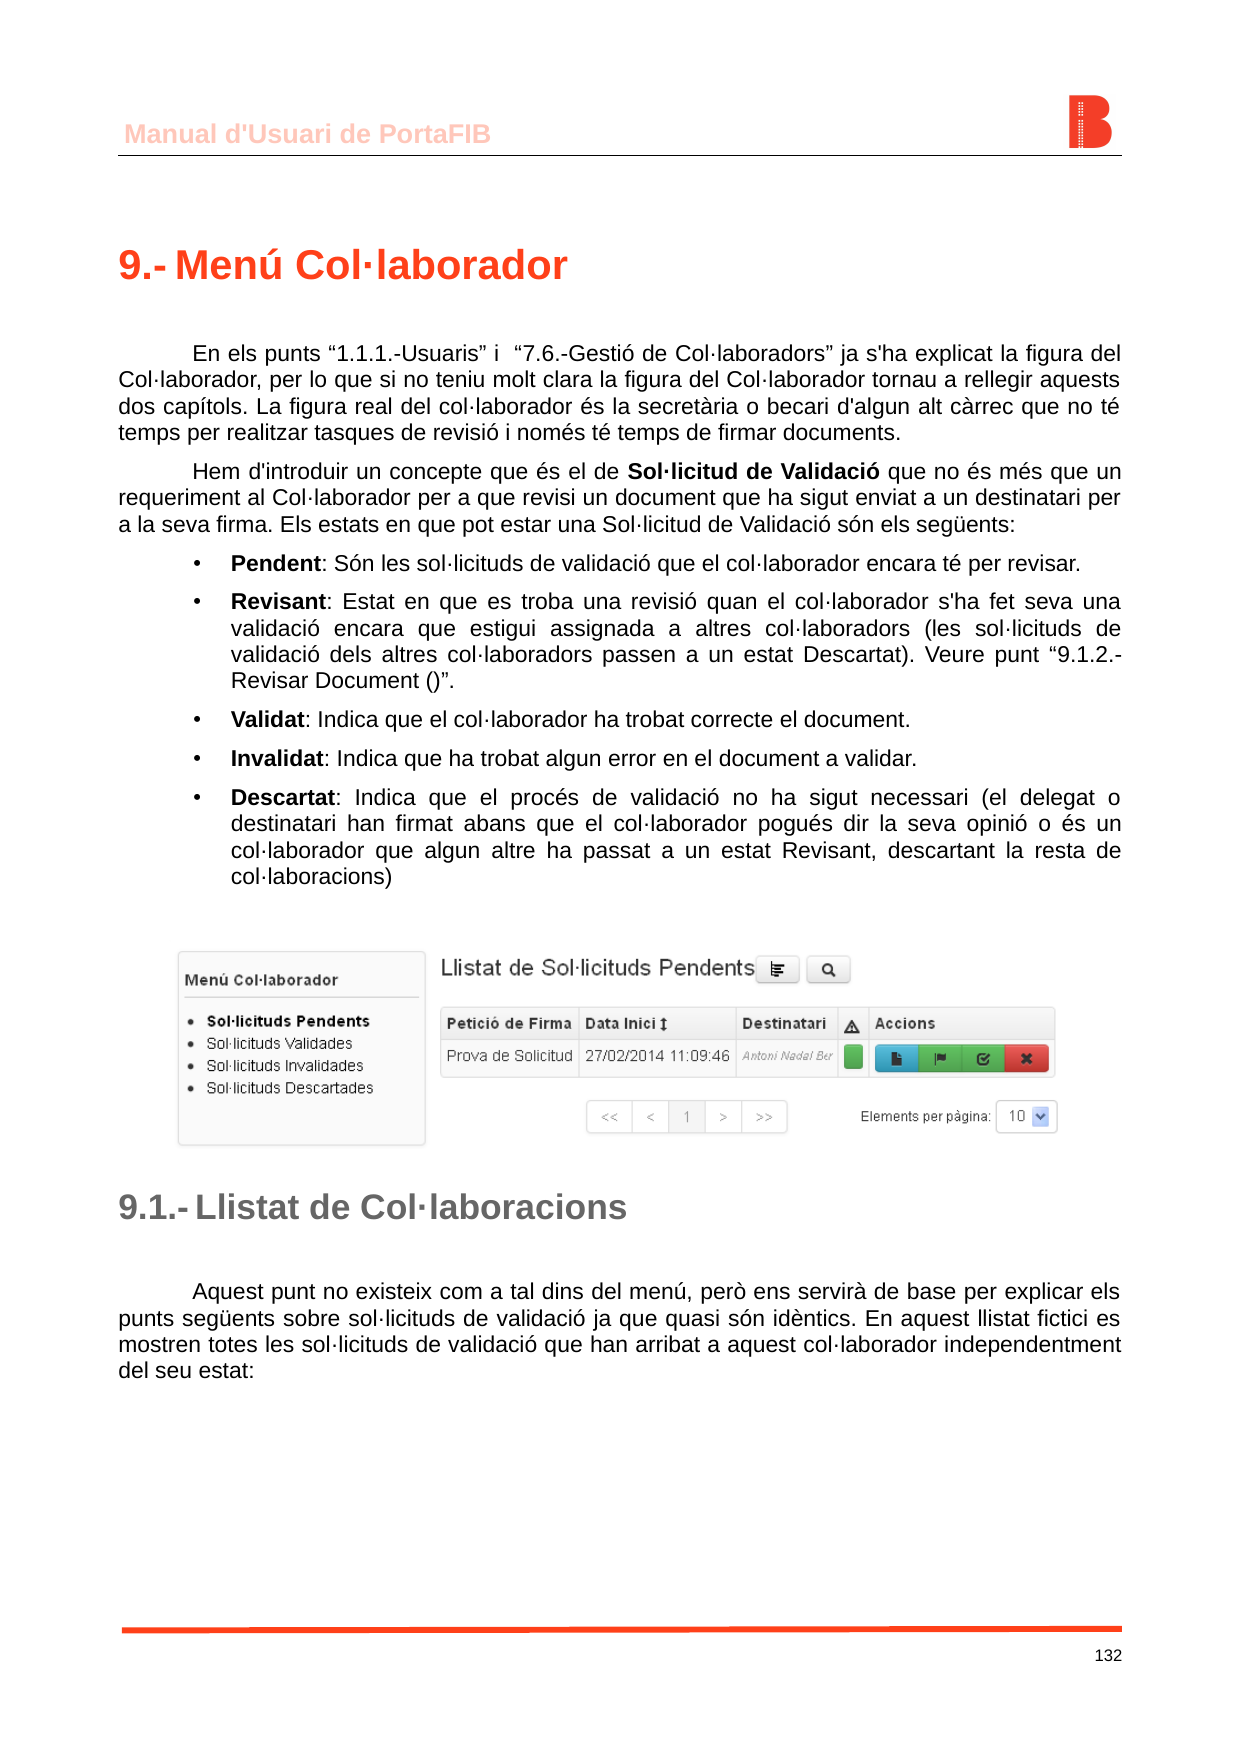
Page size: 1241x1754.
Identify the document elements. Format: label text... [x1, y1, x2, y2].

text En els punts “1.1.1.-Usuaris” i “7.6.-Gestió de Col·laboradors” ja s'ha explicat la figura del Col·laborador, per lo que si no teniu molt clara la figura del Col·laborador tornau a rellegir aquests dos capítols. La figura real del col·laborador és la secretària o becari d'algun alt càrrec que no té temps per realitzar tasques de revisió i només té temps de firmar documents. [118, 340, 1122, 445]
picture [1063, 94, 1117, 150]
list Validat: Indica que el col·laborador ha trobat correcte el document. [193, 706, 1122, 733]
subtitle Llistat de Col·laboracions [118, 1186, 1122, 1227]
list Revisant: Estat en que es troba una revisió quan el col·laborador s'ha fet seva una validació encara que estigui assignada a altres col·laboradors (les sol·licituds de validació dels altres col·laboradors passen a un estat Descartat). Veure punt “9.1.2.-Revisar Document ()”. [193, 588, 1122, 694]
text Aquest punt no existeix com a tal dins del menú, però ens servirà de base per explicar els punts següents sobre sol·licituds de validació ja que quasi són idèntics. En aquest llistat fictici es mostren totes les sol·licituds de validació que han arribat a aquest col·laborador independentment del seu estat: [118, 1278, 1122, 1383]
text Hem d'introduir un concepte que és el de Sol·licitud de Validació que no és més que un requeriment al Col·laborador per a que revisi un document que ha sigut enviat a un destinatari per a la seva firma. Els estats en que pot estar una Sol·licitud de Validació són els següents: [118, 458, 1122, 537]
list Descartat: Indica que el procés de validació no ha sigut necessari (el delegat o destinatari han firmat abans que el col·laborador pogués dir la seva opinió o és un col·laborador que algun altre ha passat a un estat Revisant, descartant la resta de col·laboracions) [193, 784, 1122, 889]
list Invalidat: Indica que ha trobat algun error en el document a validar. [193, 745, 1122, 771]
subtitle Menú Col·laborador [118, 241, 1122, 289]
list Pendent: Són les sol·licituds de validació que el col·laborador encara té per revisar. [193, 549, 1122, 576]
picture [169, 940, 1071, 1149]
